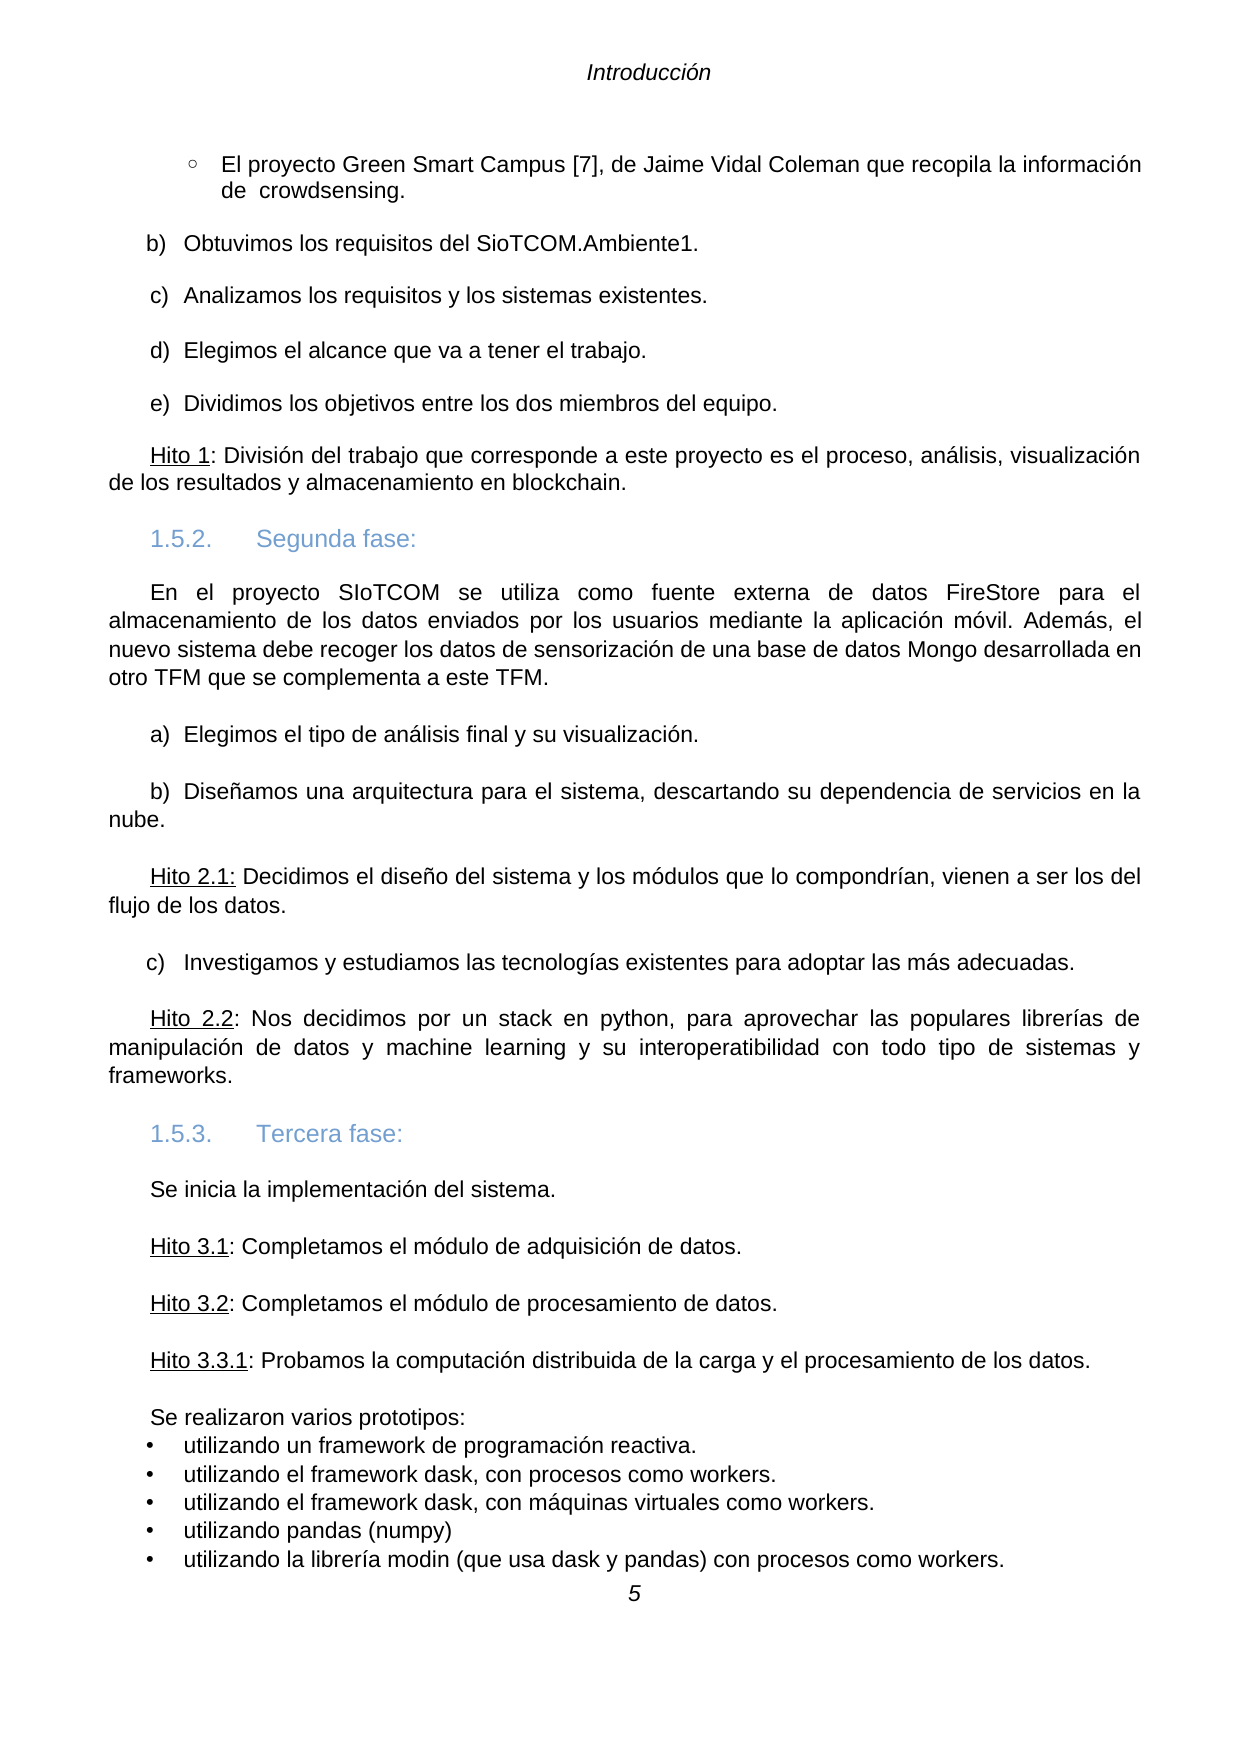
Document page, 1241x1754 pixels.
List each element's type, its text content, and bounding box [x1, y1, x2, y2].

list utilizando pandas (numpy) [146, 1517, 1142, 1544]
list Elegimos el tipo de análisis final y su visualización. [108, 721, 1142, 747]
subtitle Tercera fase: [150, 1119, 1142, 1148]
list Dividimos los objetivos entre los dos miembros del equipo. [108, 390, 1142, 416]
list utilizando un framework de programación reactiva. [146, 1432, 1142, 1458]
text Se realizaron varios prototipos: [108, 1404, 1142, 1430]
list Investigamos y estudiamos las tecnologías existentes para adoptar las más adecuadas. [146, 948, 1142, 975]
text Se inicia la implementación del sistema. [108, 1176, 1142, 1203]
list utilizando la librería modin (que usa dask y pandas) con procesos como workers. [146, 1546, 1142, 1572]
list Analizamos los requisitos y los sistemas existentes. [108, 282, 1142, 309]
text En el proyecto SIoTCOM se utiliza como fuente externa de datos FireStore para el almacenamiento de los datos enviados por los usuarios mediante la aplicación móvil. Además, el nuevo sistema debe recoger los datos de sensorización de una base de datos Mongo desarrollada en otro TFM que se complementa a este TFM. [108, 579, 1142, 690]
text Hito 2.1: Decidimos el diseño del sistema y los módulos que lo compondrían, vienen a ser los del flujo de los datos. [108, 863, 1142, 918]
text Hito 1: División del trabajo que corresponde a este proyecto es el proceso, análisis, visualización de los resultados y almacenamiento en blockchain. [108, 442, 1142, 495]
list utilizando el framework dask, con máquinas virtuales como workers. [146, 1489, 1142, 1515]
list Elegimos el alcance que va a tener el trabajo. [108, 337, 1142, 363]
list utilizando el framework dask, con procesos como workers. [146, 1461, 1142, 1487]
list Obtuvimos los requisitos del SioTCOM.Ambiente1. [146, 229, 1142, 256]
list Diseñamos una arquitectura para el sistema, descartando su dependencia de servicios en la nube. [108, 778, 1142, 833]
list El proyecto Green Smart Campus [7], de Jaime Vidal Coleman que recopila la información de crowdsensing. [183, 151, 1142, 203]
text Hito 2.2: Nos decidimos por un stack en python, para aprovechar las populares librerías de manipulación de datos y machine learning y su interoperatibilidad con todo tipo de sistemas y frameworks. [108, 1005, 1142, 1088]
text Hito 3.2: Completamos el módulo de procesamiento de datos. [108, 1290, 1142, 1316]
text Hito 3.1: Completamos el módulo de adquisición de datos. [108, 1233, 1142, 1259]
subtitle Segunda fase: [150, 524, 1142, 552]
text Hito 3.3.1: Probamos la computación distribuida de la carga y el procesamiento de los datos. [108, 1347, 1142, 1373]
